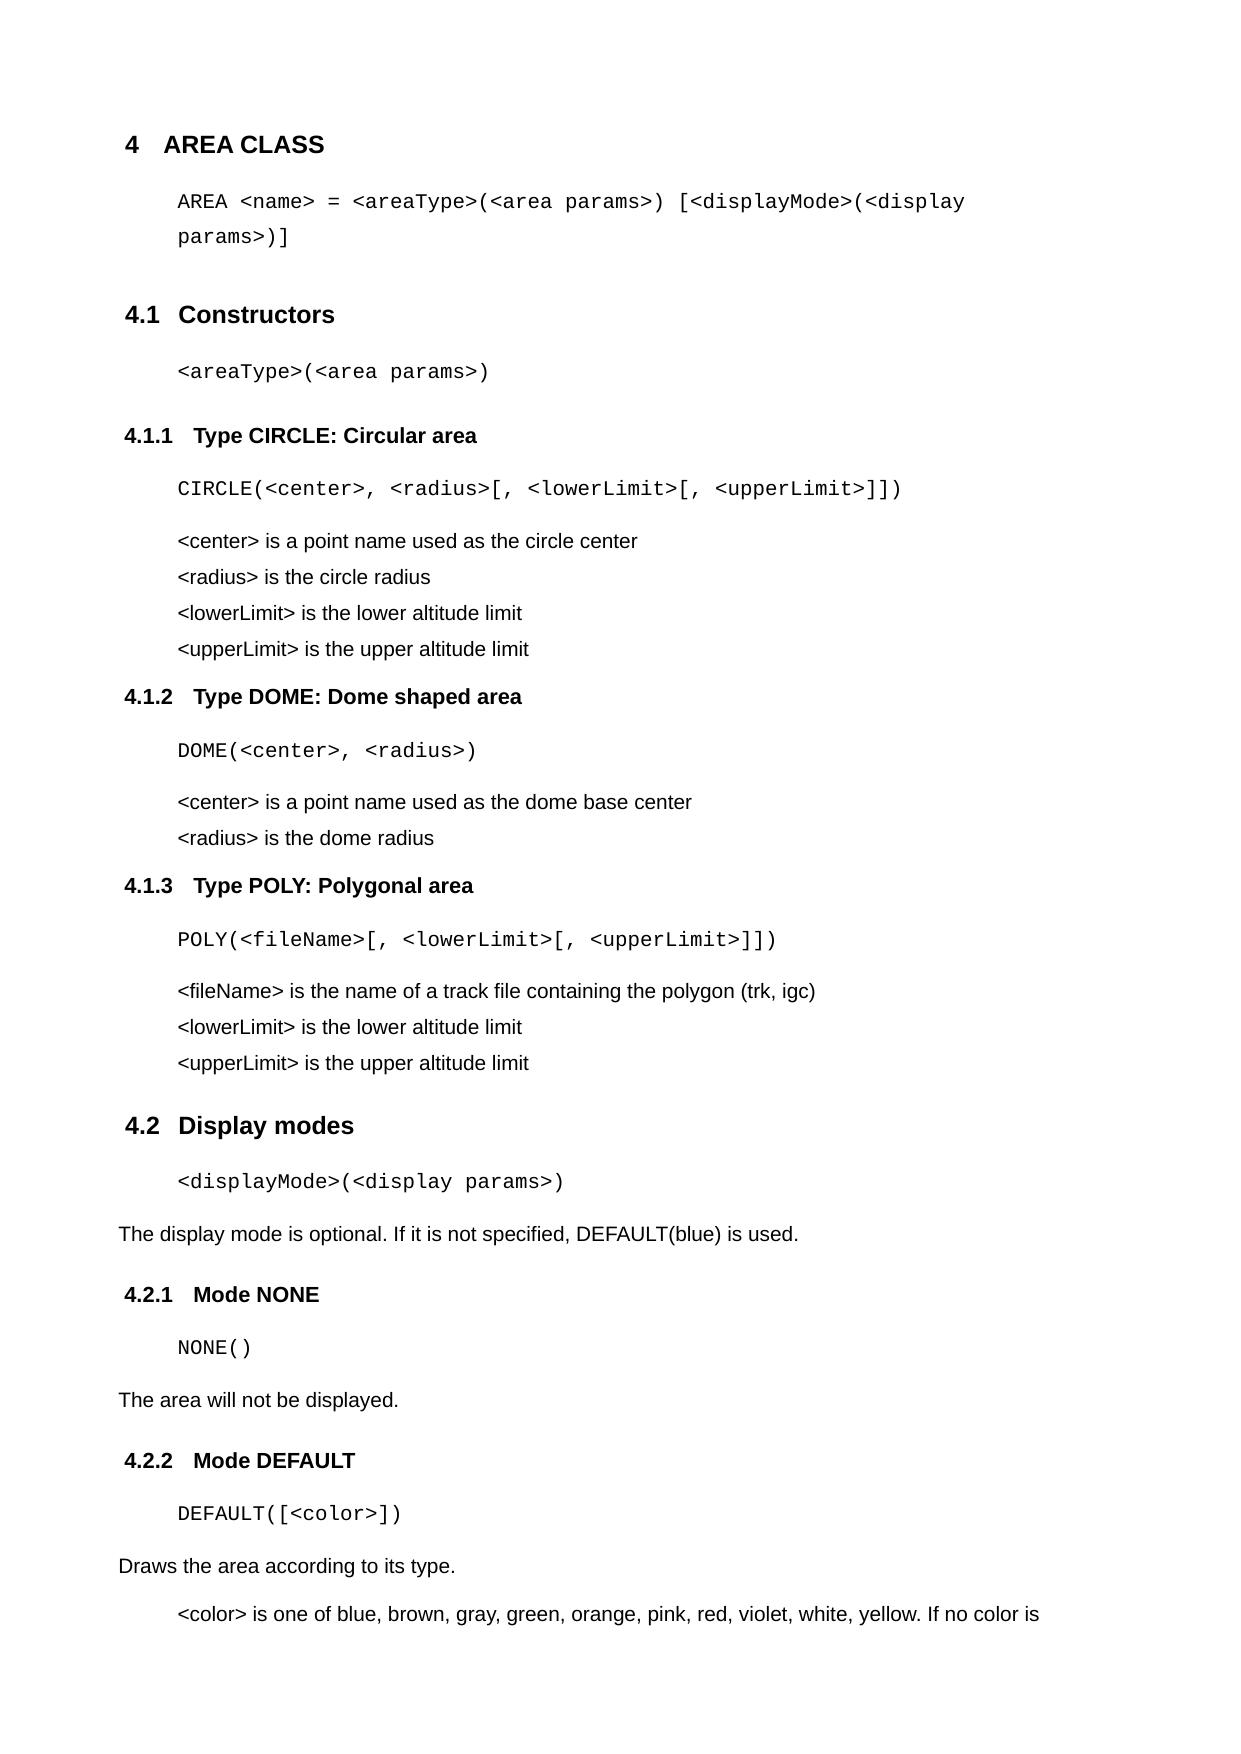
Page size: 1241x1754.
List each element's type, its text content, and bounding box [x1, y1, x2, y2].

subtitle Mode DEFAULT [118, 1448, 1122, 1473]
text The display mode is optional. If it is not specified, DEFAULT(blue) is used. [118, 1222, 1122, 1246]
subtitle Display modes [118, 1111, 1122, 1139]
text <displayMode>(<display params>) [177, 1171, 1063, 1195]
list <upperLimit> is the upper altitude limit [177, 636, 1122, 660]
text DOME(<center>, <radius>) [177, 739, 1063, 763]
text DEFAULT([<color>]) [177, 1503, 1063, 1527]
list <center> is a point name used as the dome base center [177, 790, 1122, 814]
subtitle Type POLY: Polygonal area [118, 873, 1122, 899]
subtitle AREA class [118, 130, 1122, 159]
subtitle Constructors [118, 300, 1122, 329]
text CIRCLE(<center>, <radius>[, <lowerLimit>[, <upperLimit>]]) [177, 478, 1063, 502]
text The area will not be displayed. [118, 1388, 1122, 1412]
list <lowerLimit> is the lower altitude limit [177, 600, 1122, 624]
list <radius> is the dome radius [177, 826, 1122, 850]
list <fileName> is the name of a track file containing the polygon (trk, igc) [177, 979, 1122, 1003]
text POLY(<fileName>[, <lowerLimit>[, <upperLimit>]]) [177, 929, 1063, 953]
text <areaType>(<area params>) [177, 361, 1063, 384]
subtitle Type CIRCLE: Circular area [118, 423, 1122, 448]
text NONE() [177, 1337, 1063, 1361]
list <lowerLimit> is the lower altitude limit [177, 1015, 1122, 1039]
list <radius> is the circle radius [177, 564, 1122, 588]
text AREA <name> = <areaType>(<area params>) [<displayMode>(<display params>)] [177, 191, 1063, 250]
list <color> is one of blue, brown, gray, green, orange, pink, red, violet, white, yellow. If no color is [177, 1602, 1122, 1626]
subtitle Mode NONE [118, 1282, 1122, 1307]
list <upperLimit> is the upper altitude limit [177, 1051, 1122, 1075]
list <center> is a point name used as the circle center [177, 528, 1122, 552]
text Draws the area according to its type. [118, 1553, 1122, 1577]
subtitle Type DOME: Dome shaped area [118, 684, 1122, 709]
